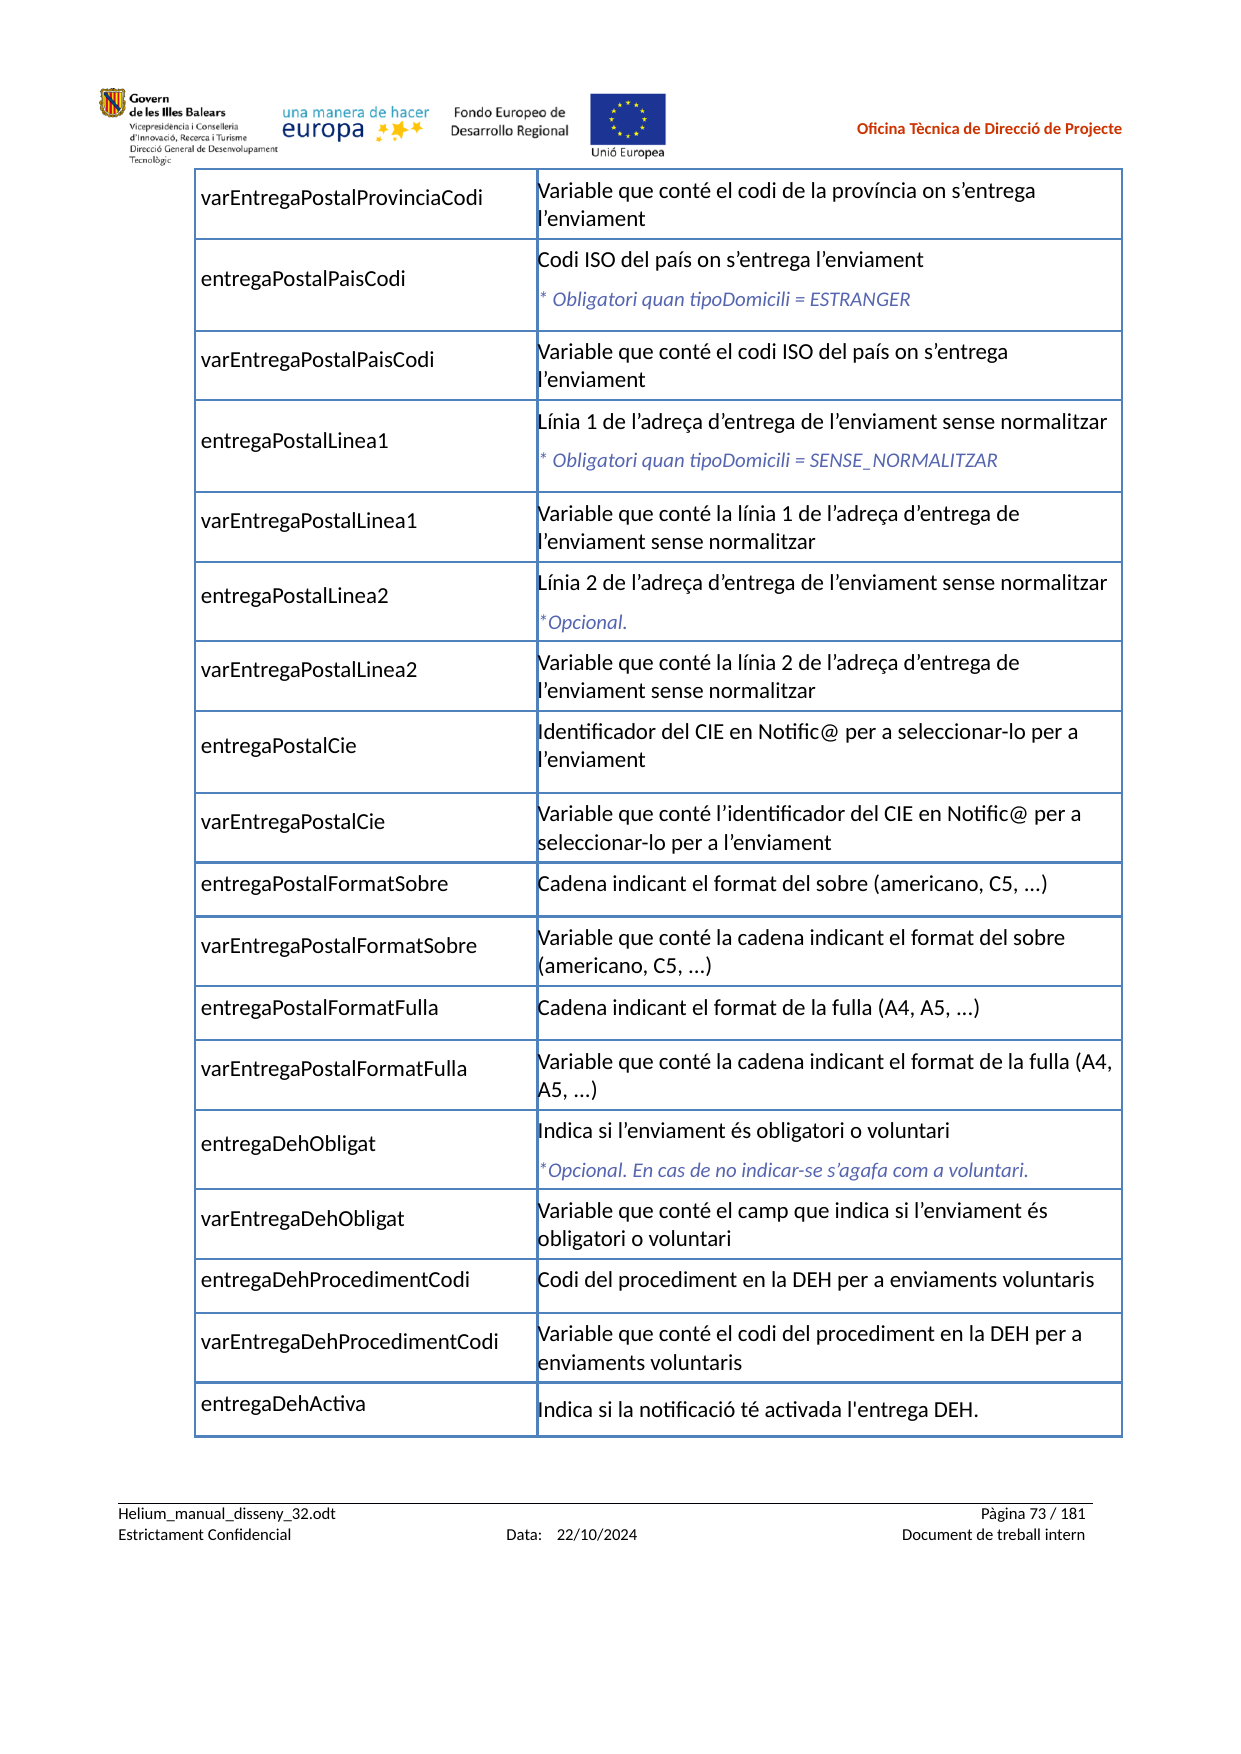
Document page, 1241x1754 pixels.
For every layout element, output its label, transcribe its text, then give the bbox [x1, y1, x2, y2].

table_cell Indica si la notificació té activada l'entrega DEH. [539, 1384, 1121, 1435]
table_cell Codi ISO del país on s’entrega l’enviament * Obligatori quan tipoDomicili = ESTRANGER [539, 240, 1121, 329]
table_cell entregaDehActiva [196, 1384, 536, 1435]
picture [99, 87, 668, 166]
table_cell entregaPostalFormatFulla [196, 987, 536, 1039]
table_cell Cadena indicant el format de la fulla (A4, A5, ...) [539, 987, 1121, 1039]
table_cell varEntregaPostalCie [196, 794, 536, 861]
table_cell Variable que conté la línia 2 de l’adreça d’entrega de l’enviament sense normalitzar [539, 642, 1121, 710]
table_cell Variable que conté la cadena indicant el format de la fulla (A4, A5, ...) [539, 1041, 1121, 1109]
table_cell entregaDehProcedimentCodi [196, 1260, 536, 1312]
table_cell Identificador del CIE en Notific@ per a seleccionar-lo per a l’enviament [539, 712, 1121, 792]
table_cell Variable que conté el codi del procediment en la DEH per a enviaments voluntaris [539, 1314, 1121, 1381]
table_cell Línia 2 de l’adreça d’entrega de l’enviament sense normalitzar *Opcional. [539, 563, 1121, 640]
table_cell varEntregaPostalProvinciaCodi [196, 170, 536, 237]
table_cell entregaPostalPaisCodi [196, 240, 536, 329]
table_cell entregaPostalLinea1 [196, 401, 536, 491]
table_cell Variable que conté el codi ISO del país on s’entrega l’enviament [539, 332, 1121, 399]
table_cell entregaPostalLinea2 [196, 563, 536, 640]
table_cell varEntregaPostalFormatFulla [196, 1041, 536, 1109]
table_cell varEntregaDehObligat [196, 1190, 536, 1258]
table_cell entregaPostalCie [196, 712, 536, 792]
table_cell Variable que conté l’identificador del CIE en Notific@ per a seleccionar-lo per a l’enviament [539, 794, 1121, 861]
table_cell varEntregaPostalLinea2 [196, 642, 536, 710]
table_cell Variable que conté el codi de la província on s’entrega l’enviament [539, 170, 1121, 237]
table_cell varEntregaPostalPaisCodi [196, 332, 536, 399]
table_cell entregaDehObligat [196, 1111, 536, 1188]
table_cell Variable que conté la línia 1 de l’adreça d’entrega de l’enviament sense normalitzar [539, 493, 1121, 561]
table_cell varEntregaPostalFormatSobre [196, 918, 536, 985]
table_cell Cadena indicant el format del sobre (americano, C5, ...) [539, 864, 1121, 915]
table_cell Variable que conté la cadena indicant el format del sobre (americano, C5, ...) [539, 918, 1121, 985]
table_cell Indica si l’enviament és obligatori o voluntari *Opcional. En cas de no indicar-se s’agafa com a voluntari. [539, 1111, 1121, 1188]
table_cell Variable que conté el camp que indica si l’enviament és obligatori o voluntari [539, 1190, 1121, 1258]
table_cell Codi del procediment en la DEH per a enviaments voluntaris [539, 1260, 1121, 1312]
table_cell varEntregaPostalLinea1 [196, 493, 536, 561]
table_cell varEntregaDehProcedimentCodi [196, 1314, 536, 1381]
table_cell Línia 1 de l’adreça d’entrega de l’enviament sense normalitzar * Obligatori quan tipoDomicili = SENSE_NORMALITZAR [539, 401, 1121, 491]
table_cell entregaPostalFormatSobre [196, 864, 536, 915]
